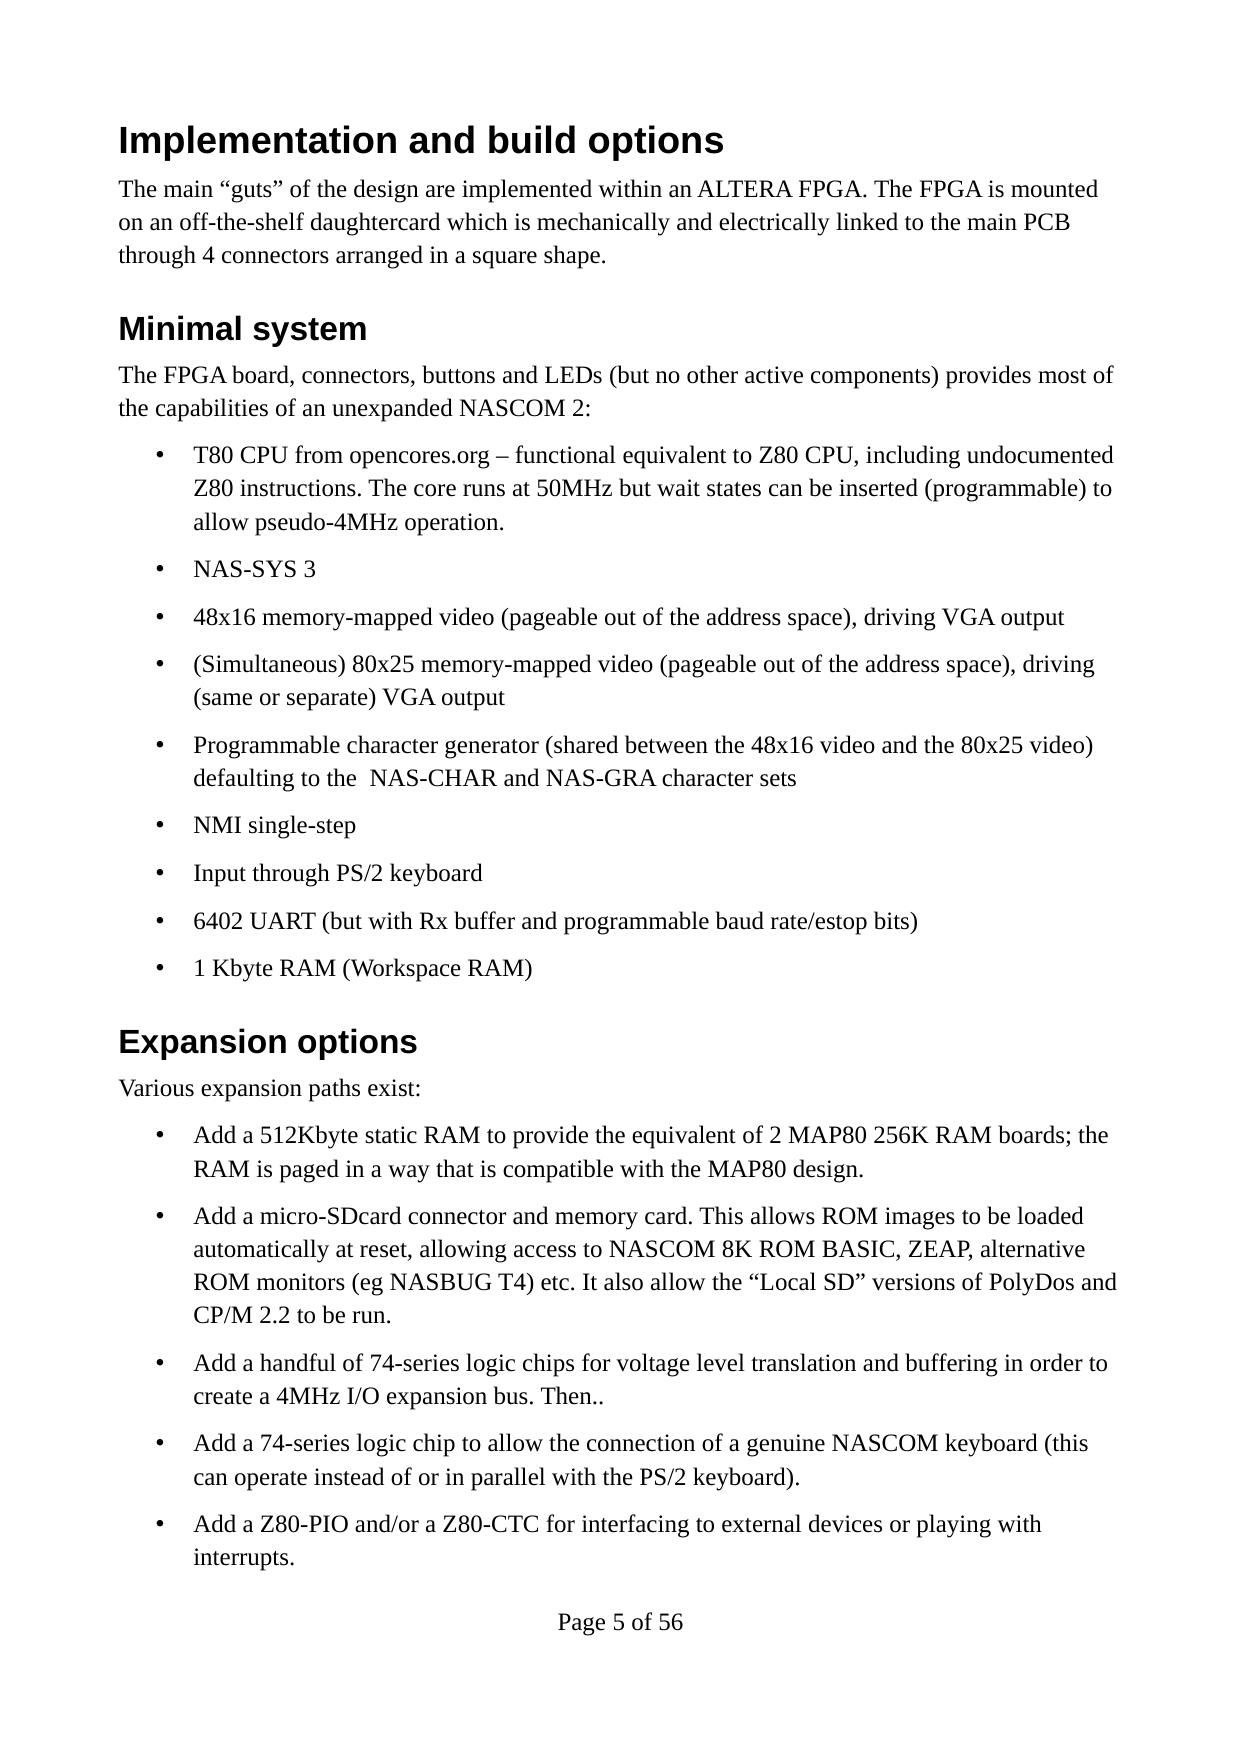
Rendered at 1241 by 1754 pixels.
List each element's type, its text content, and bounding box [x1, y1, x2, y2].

subtitle Expansion options [118, 1022, 1122, 1061]
subtitle Minimal system [118, 309, 1122, 347]
list Add a 74-series logic chip to allow the connection of a genuine NASCOM keyboard (this can operate instead of or in parallel with the PS/2 keyboard). [156, 1428, 1122, 1490]
text The main “guts” of the design are implemented within an ALTERA FPGA. The FPGA is mounted on an off-the-shelf daughtercard which is mechanically and electrically linked to the main PCB through 4 connectors arranged in a square shape. [118, 174, 1122, 269]
list 1 Kbyte RAM (Workspace RAM) [156, 953, 1122, 982]
text The FPGA board, connectors, buttons and LEDs (but no other active components) provides most of the capabilities of an unexpanded NASCOM 2: [118, 360, 1122, 422]
subtitle Implementation and build options [118, 118, 1122, 162]
list Programmable character generator (shared between the 48x16 video and the 80x25 video) defaulting to the NAS-CHAR and NAS-GRA character sets [156, 730, 1122, 792]
list NAS-SYS 3 [156, 554, 1122, 583]
list 6402 UART (but with Rx buffer and programmable baud rate/estop bits) [156, 906, 1122, 934]
list Add a handful of 74-series logic chips for voltage level translation and buffering in order to create a 4MHz I/O expansion bus. Then.. [156, 1348, 1122, 1410]
list NMI single-step [156, 811, 1122, 839]
list 48x16 memory-mapped video (pageable out of the address space), driving VGA output [156, 602, 1122, 631]
list Input through PS/2 keyboard [156, 858, 1122, 887]
text Various expansion paths exist: [118, 1073, 1122, 1102]
list T80 CPU from opencores.org – functional equivalent to Z80 CPU, including undocumented Z80 instructions. The core runs at 50MHz but wait states can be inserted (programmable) to allow pseudo-4MHz operation. [156, 441, 1122, 535]
list Add a micro-SDcard connector and memory card. This allows ROM images to be loaded automatically at reset, allowing access to NASCOM 8K ROM BASIC, ZEAP, alternative ROM monitors (eg NASBUG T4) etc. It also allow the “Local SD” versions of PolyDos and CP/M 2.2 to be run. [156, 1201, 1122, 1329]
list Add a Z80-PIO and/or a Z80-CTC for interfacing to external devices or playing with interrupts. [156, 1509, 1122, 1571]
list Add a 512Kbyte static RAM to provide the equivalent of 2 MAP80 256K RAM boards; the RAM is paged in a way that is compatible with the MAP80 design. [156, 1121, 1122, 1182]
list (Simultaneous) 80x25 memory-mapped video (pageable out of the address space), driving (same or separate) VGA output [156, 649, 1122, 711]
